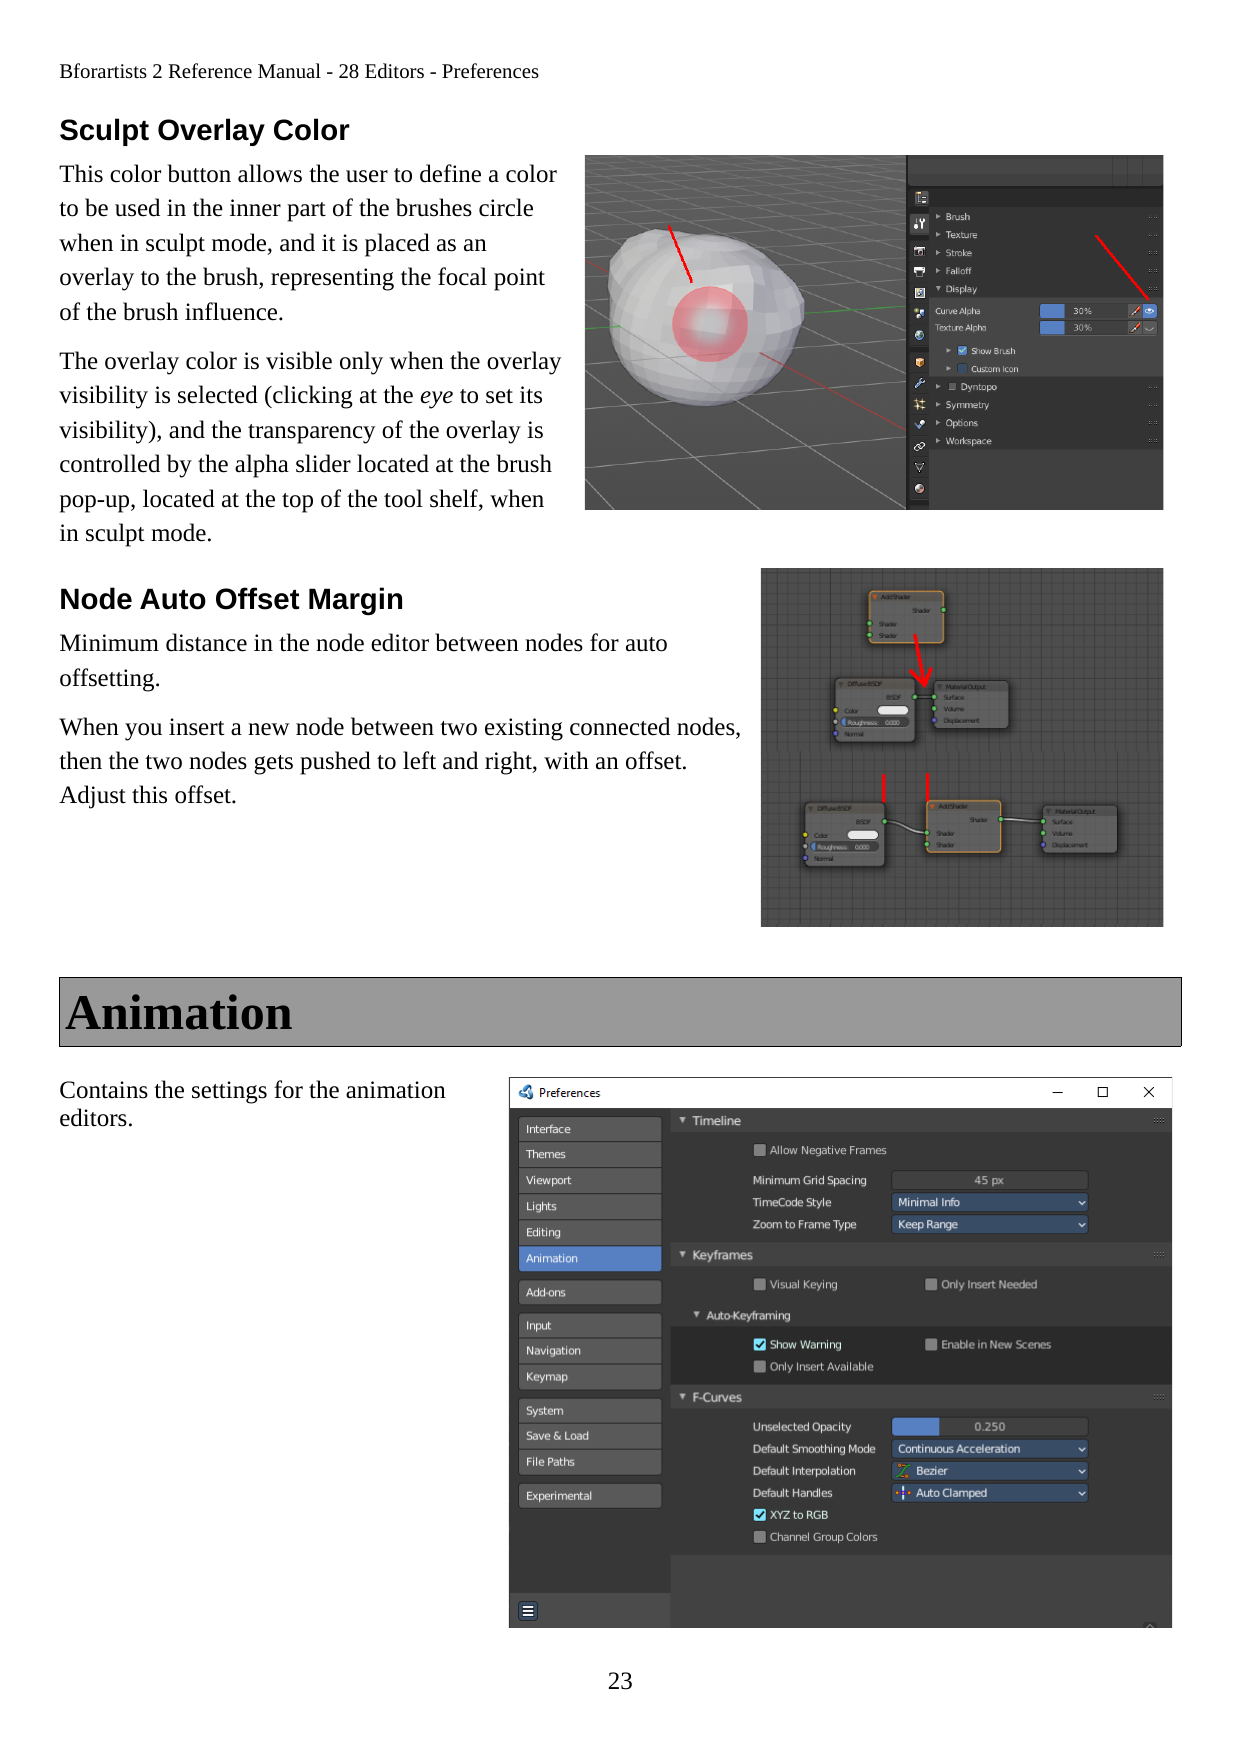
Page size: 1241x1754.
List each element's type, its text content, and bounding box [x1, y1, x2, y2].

text Minimum distance in the node editor between nodes for auto offsetting. [59, 628, 760, 691]
picture [508, 1077, 1173, 1628]
subtitle Node Auto Offset Margin [59, 582, 760, 616]
table_header Animation [60, 978, 1181, 1046]
text Contains the settings for the animation editors. [59, 1075, 1181, 1132]
picture [584, 155, 1164, 510]
subtitle Sculpt Overlay Color [59, 113, 1181, 146]
text The overlay color is visible only when the overlay visibility is selected (clicking at the eye to set its visibility), and the transparency of the overlay is controlled by the alpha slider located at the brush pop-up, located at the top of the tool shelf, when in sculpt mode. [59, 346, 1181, 547]
text This color button allows the user to define a color to be used in the inner part of the brushes circle when in sculpt mode, and it is placed as an overlay to the brush, representing the focal point of the brush influence. [59, 159, 584, 326]
text When you insert a new node between two existing connected nodes, then the two nodes gets pushed to left and right, with an offset. Adjust this offset. [59, 712, 760, 809]
picture [760, 568, 1164, 927]
subtitle [1164, 582, 1181, 616]
